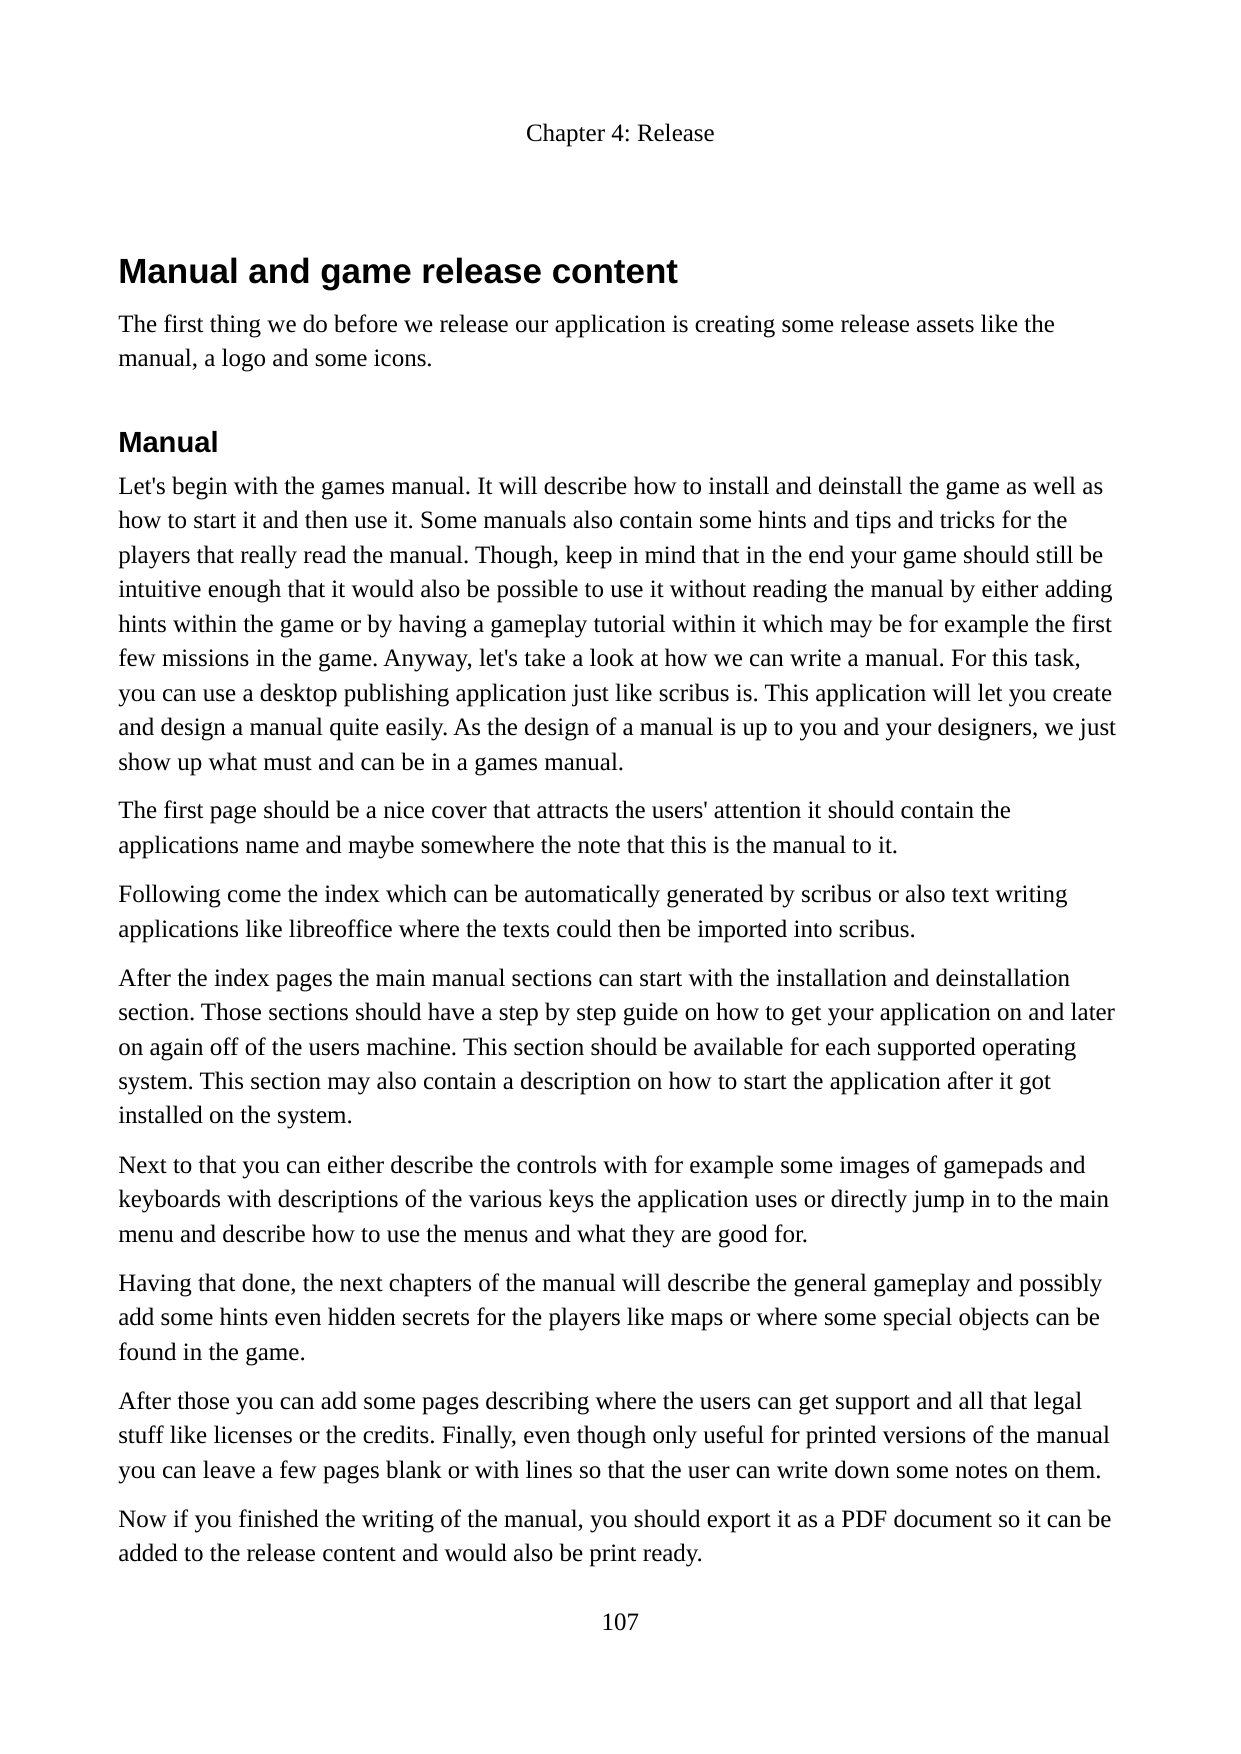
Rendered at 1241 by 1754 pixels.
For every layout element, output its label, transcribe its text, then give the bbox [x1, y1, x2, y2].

text Let's begin with the games manual. It will describe how to install and deinstall the game as well as how to start it and then use it. Some manuals also contain some hints and tips and tricks for the players that really read the manual. Though, keep in mind that in the end your game should still be intuitive enough that it would also be possible to use it without reading the manual by either adding hints within the game or by having a gameplay tutorial within it which may be for example the first few missions in the game. Anyway, let's take a look at how we can write a manual. For this task, you can use a desktop publishing application just like scribus is. This application will let you create and design a manual quite easily. As the design of a manual is up to you and your designers, we just show up what must and can be in a games manual. [118, 471, 1122, 775]
text Having that done, the next chapters of the manual will describe the general gameplay and possibly add some hints even hidden secrets for the players like maps or where some special objects can be found in the game. [118, 1268, 1122, 1365]
subtitle Manual [118, 425, 1122, 458]
text After the index pages the main manual sections can start with the installation and deinstallation section. Those sections should have a step by step guide on how to get your application on and later on again off of the users machine. This section should be available for each supported operating system. This section may also contain a description on how to start the application after it got installed on the system. [118, 963, 1122, 1129]
text Following come the index which can be automatically generated by scribus or also text writing applications like libreoffice where the texts could then be imported into scribus. [118, 879, 1122, 942]
subtitle Manual and game release content [118, 250, 1122, 290]
text The first thing we do before we release our application is creating some release assets like the manual, a logo and some icons. [118, 309, 1122, 372]
text After those you can add some pages describing where the users can get support and all that legal stuff like licenses or the credits. Finally, even though only useful for printed versions of the manual you can leave a few pages blank or with lines so that the user can write down some notes on them. [118, 1386, 1122, 1483]
text The first page should be a nice cover that attracts the users' attention it should contain the applications name and maybe somewhere the note that this is the manual to it. [118, 796, 1122, 859]
text Now if you finished the writing of the manual, you should export it as a PDF document so it can be added to the release content and would also be print ready. [118, 1504, 1122, 1567]
text Next to that you can either describe the controls with for example some images of gamepads and keyboards with descriptions of the various keys the application uses or directly jump in to the main menu and describe how to use the menus and what they are good for. [118, 1150, 1122, 1247]
